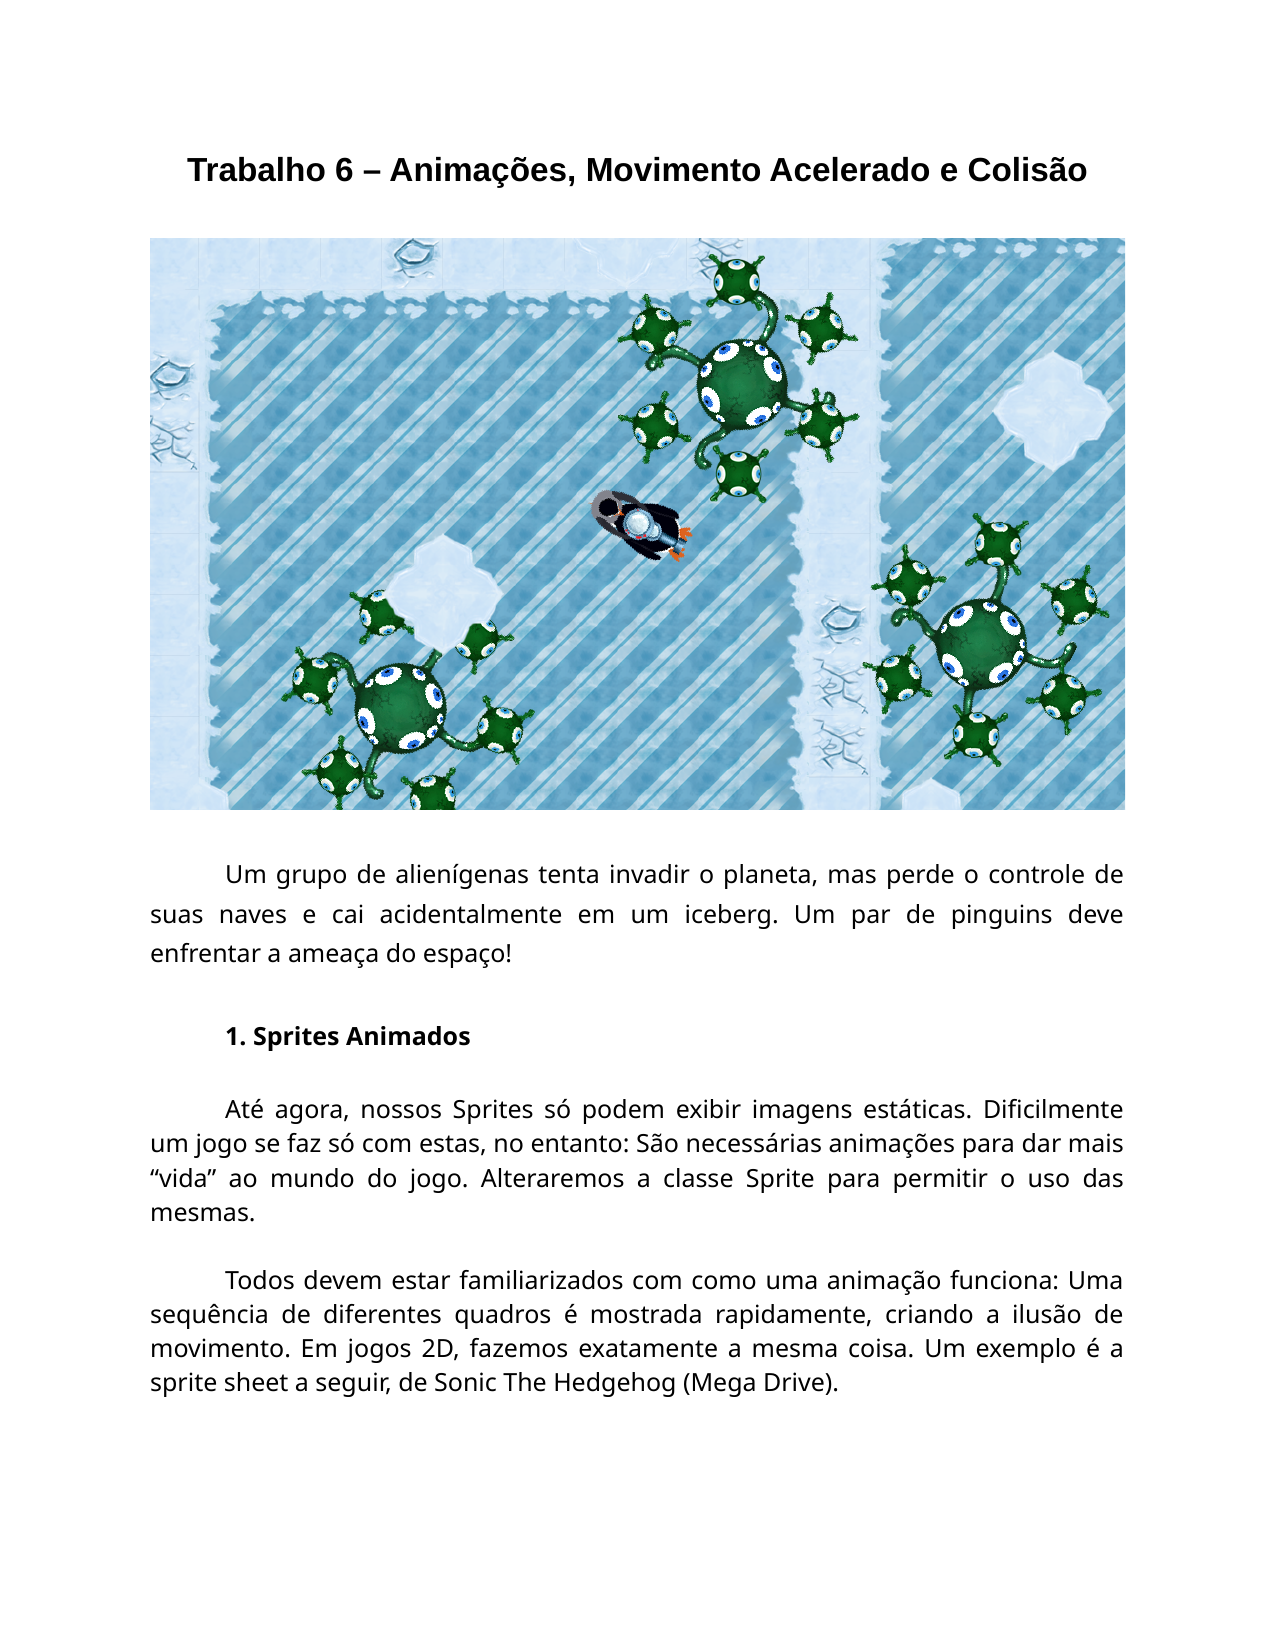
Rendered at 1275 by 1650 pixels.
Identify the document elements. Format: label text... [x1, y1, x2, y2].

text Todos devem estar familiarizados com como uma animação funciona: Uma sequência de diferentes quadros é mostrada rapidamente, criando a ilusão de movimento. Em jogos 2D, fazemos exatamente a mesma coisa. Um exemplo é a sprite sheet a seguir, de Sonic The Hedgehog (Mega Drive). [150, 1262, 1125, 1399]
text Até agora, nossos Sprites só podem exibir imagens estáticas. Dificilmente um jogo se faz só com estas, no entanto: São necessárias animações para dar mais “vida” ao mundo do jogo. Alteraremos a classe Sprite para permitir o uso das mesmas. [150, 1092, 1125, 1228]
text Trabalho 6 – Animações, Movimento Acelerado e Colisão [150, 150, 1125, 188]
text Um grupo de alienígenas tenta invadir o planeta, mas perde o controle de suas naves e cai acidentalmente em um iceberg. Um par de pinguins deve enfrentar a ameaça do espaço! [150, 857, 1125, 969]
text 1. Sprites Animados [150, 1019, 1125, 1053]
